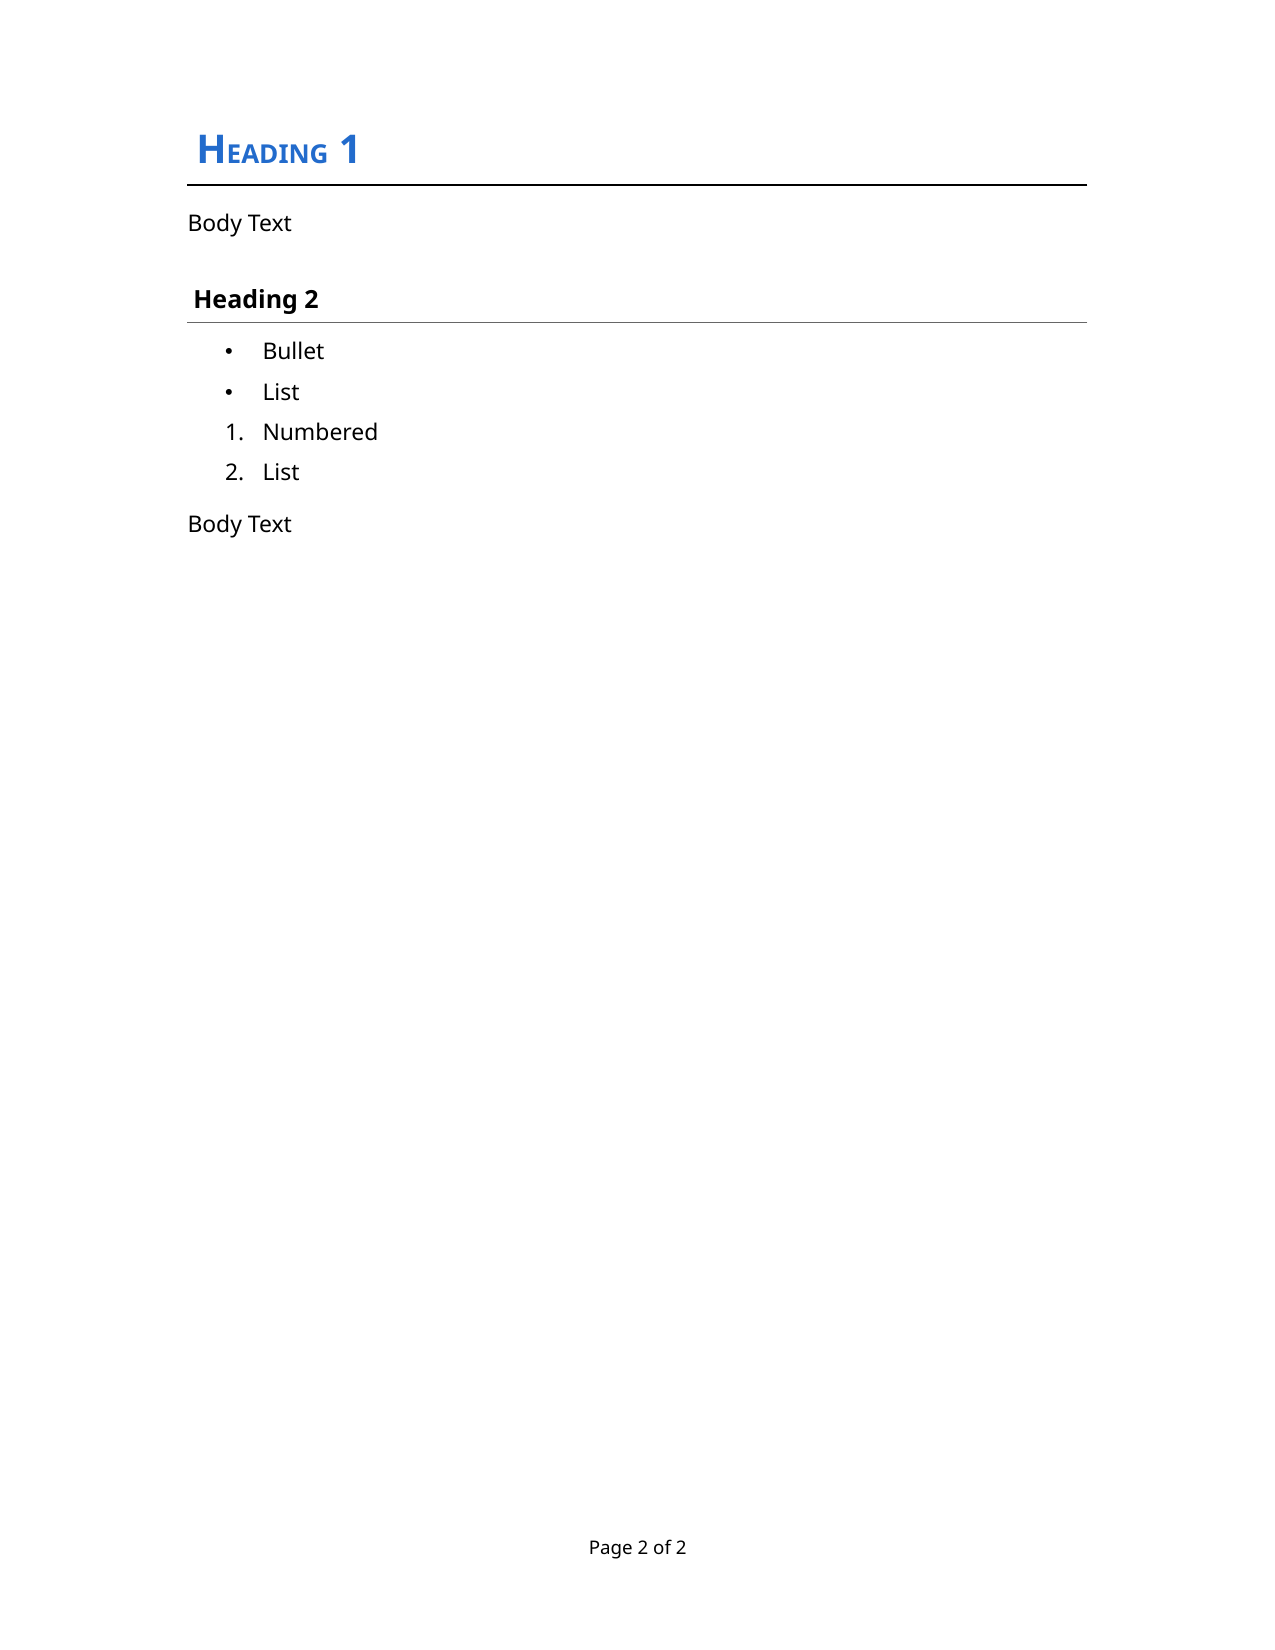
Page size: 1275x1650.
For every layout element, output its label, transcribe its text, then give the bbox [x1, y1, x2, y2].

list Bullet [225, 335, 1087, 367]
text Body Text [187, 508, 1087, 539]
text Body Text [187, 207, 1087, 238]
list Numbered [225, 416, 1087, 447]
subtitle Heading 1 [187, 112, 1087, 184]
list List [225, 375, 1087, 407]
list List [225, 456, 1087, 487]
subtitle Heading 2 [187, 276, 1087, 322]
